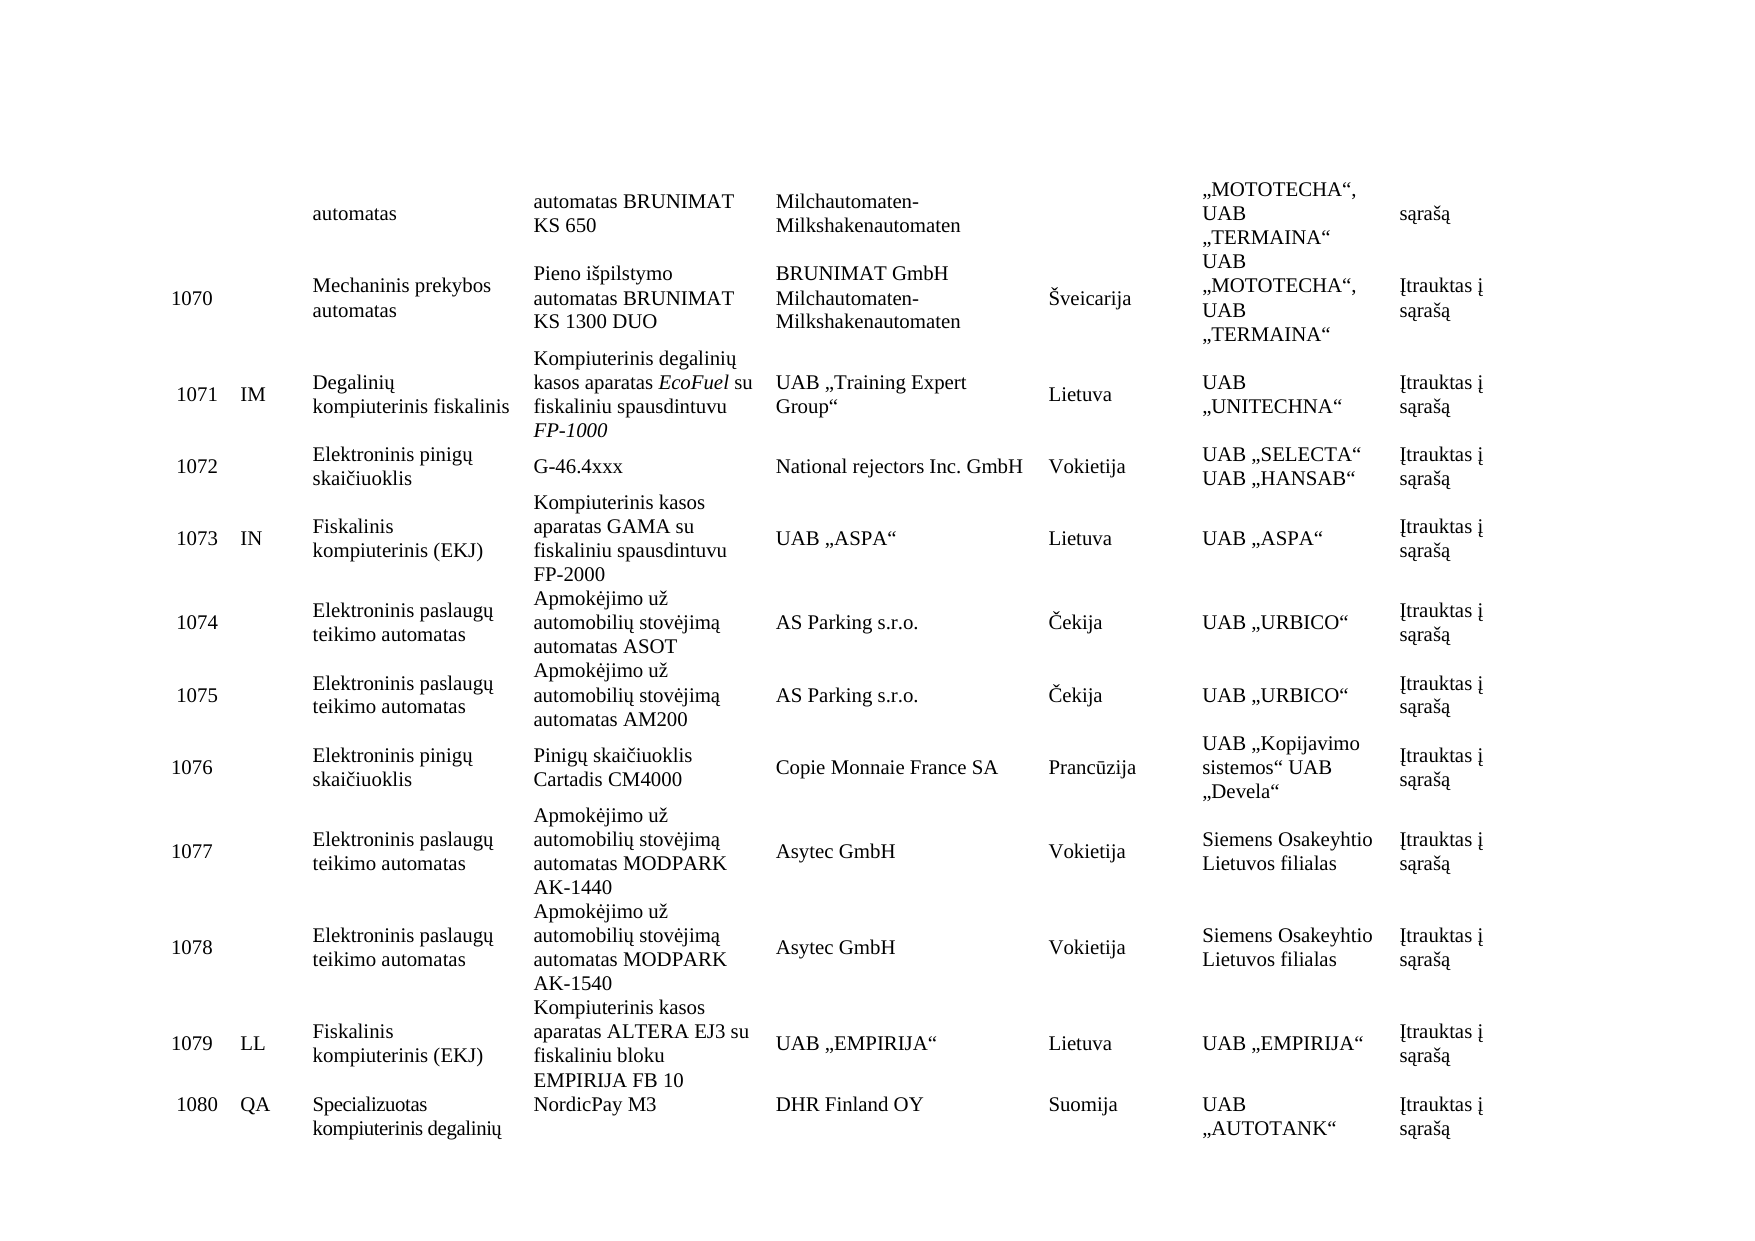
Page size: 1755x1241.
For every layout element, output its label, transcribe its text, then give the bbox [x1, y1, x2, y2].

table_cell Vokietija [1037, 899, 1191, 995]
table_cell [229, 177, 301, 249]
table_cell Lietuva [1037, 490, 1191, 586]
table_cell NordicPay M3 [522, 1092, 764, 1140]
table_cell Vokietija [1037, 803, 1191, 899]
table_cell AS Parking s.r.o. [764, 586, 1037, 658]
table_cell Milchautomaten-Milkshakenautomaten [764, 177, 1037, 249]
table_cell Pieno išpilstymo automatas BRUNIMAT KS 1300 DUO [522, 249, 764, 346]
table_cell Įtrauktas į sąrašą [1388, 249, 1536, 346]
table_cell 1072 [100, 442, 229, 490]
table_cell IN [229, 490, 301, 586]
table_cell DHR Finland OY [764, 1092, 1037, 1140]
table_cell UAB „ASPA“ [764, 490, 1037, 586]
table_cell Elektroninis paslaugų teikimo automatas [301, 803, 522, 899]
table_cell Kompiuterinis kasos aparatas ALTERA EJ3 su fiskaliniu bloku EMPIRIJA FB 10 [522, 995, 764, 1092]
table_cell Pinigų skaičiuoklis Cartadis CM4000 [522, 731, 764, 803]
table_cell 1074 [100, 586, 229, 658]
table_cell Siemens Osakeyhtio Lietuvos filialas [1191, 899, 1388, 995]
table_cell Mechaninis prekybos automatas [301, 249, 522, 346]
table_cell UAB „Kopijavimo sistemos“ UAB „Devela“ [1191, 731, 1388, 803]
table_cell Šveicarija [1037, 249, 1191, 346]
table_cell automatas BRUNIMAT KS 650 [522, 177, 764, 249]
table_cell 1080 [100, 1092, 229, 1140]
table_cell 1075 [100, 659, 229, 731]
table_cell UAB „URBICO“ [1191, 586, 1388, 658]
table_cell Lietuva [1037, 346, 1191, 442]
table_cell Įtrauktas į sąrašą [1388, 346, 1536, 442]
table_cell [229, 249, 301, 346]
table_cell Lietuva [1037, 995, 1191, 1092]
table_cell Įtrauktas į sąrašą [1388, 803, 1536, 899]
table_cell Čekija [1037, 586, 1191, 658]
table_cell 1079 [100, 995, 229, 1092]
table_cell Fiskalinis kompiuterinis (EKJ) [301, 995, 522, 1092]
table_cell [229, 659, 301, 731]
table_cell National rejectors Inc. GmbH [764, 442, 1037, 490]
table_cell [100, 177, 229, 249]
table_cell [229, 803, 301, 899]
table_cell Įtrauktas į sąrašą [1388, 1092, 1536, 1140]
table_cell UAB „ASPA“ [1191, 490, 1388, 586]
table_cell UAB „SELECTA“ UAB „HANSAB“ [1191, 442, 1388, 490]
table_cell Įtrauktas į sąrašą [1388, 490, 1536, 586]
table_cell Apmokėjimo už automobilių stovėjimą automatas AM200 [522, 659, 764, 731]
table_cell Vokietija [1037, 442, 1191, 490]
table_cell Apmokėjimo už automobilių stovėjimą automatas ASOT [522, 586, 764, 658]
table_cell 1073 [100, 490, 229, 586]
table_cell sąrašą [1388, 177, 1536, 249]
table_cell [229, 586, 301, 658]
table_cell Apmokėjimo už automobilių stovėjimą automatas MODPARK AK-1440 [522, 803, 764, 899]
table_cell Įtrauktas į sąrašą [1388, 731, 1536, 803]
table_cell Asytec GmbH [764, 899, 1037, 995]
table_cell AS Parking s.r.o. [764, 659, 1037, 731]
table_cell Kompiuterinis kasos aparatas GAMA su fiskaliniu spausdintuvu FP-2000 [522, 490, 764, 586]
table_cell Copie Monnaie France SA [764, 731, 1037, 803]
table_cell Įtrauktas į sąrašą [1388, 995, 1536, 1092]
table_cell G-46.4xxx [522, 442, 764, 490]
table_cell Siemens Osakeyhtio Lietuvos filialas [1191, 803, 1388, 899]
table_cell Elektroninis paslaugų teikimo automatas [301, 586, 522, 658]
table_cell [229, 442, 301, 490]
table_cell Čekija [1037, 659, 1191, 731]
table_cell Elektroninis pinigų skaičiuoklis [301, 442, 522, 490]
table_cell Įtrauktas į sąrašą [1388, 586, 1536, 658]
table_cell UAB „URBICO“ [1191, 659, 1388, 731]
table_cell Specializuotas kompiuterinis degalinių [301, 1092, 522, 1140]
table_cell Įtrauktas į sąrašą [1388, 442, 1536, 490]
table_cell UAB „UNITECHNA“ [1191, 346, 1388, 442]
table_cell LL [229, 995, 301, 1092]
table_cell Elektroninis pinigų skaičiuoklis [301, 731, 522, 803]
table_cell Įtrauktas į sąrašą [1388, 899, 1536, 995]
table_cell Apmokėjimo už automobilių stovėjimą automatas MODPARK AK-1540 [522, 899, 764, 995]
table_cell QA [229, 1092, 301, 1140]
table_cell [229, 731, 301, 803]
table_cell UAB „Training Expert Group“ [764, 346, 1037, 442]
table_cell Elektroninis paslaugų teikimo automatas [301, 899, 522, 995]
table_cell „MOTOTECHA“, UAB „TERMAINA“ [1191, 177, 1388, 249]
table_cell 1076 [100, 731, 229, 803]
table_cell [1037, 177, 1191, 249]
table_cell Degalinių kompiuterinis fiskalinis [301, 346, 522, 442]
table_cell 1077 [100, 803, 229, 899]
table_cell Asytec GmbH [764, 803, 1037, 899]
table_cell Kompiuterinis degalinių kasos aparatas EcoFuel su fiskaliniu spausdintuvu FP-1000 [522, 346, 764, 442]
table_cell 1078 [100, 899, 229, 995]
table_cell Įtrauktas į sąrašą [1388, 659, 1536, 731]
table_cell IM [229, 346, 301, 442]
table_cell UAB „MOTOTECHA“, UAB „TERMAINA“ [1191, 249, 1388, 346]
table_cell automatas [301, 177, 522, 249]
table_cell UAB „EMPIRIJA“ [764, 995, 1037, 1092]
table_cell 1070 [100, 249, 229, 346]
table_cell Elektroninis paslaugų teikimo automatas [301, 659, 522, 731]
table_cell UAB „AUTOTANK“ [1191, 1092, 1388, 1140]
table_cell UAB „EMPIRIJA“ [1191, 995, 1388, 1092]
table_cell 1071 [100, 346, 229, 442]
table_cell Suomija [1037, 1092, 1191, 1140]
table_cell Fiskalinis kompiuterinis (EKJ) [301, 490, 522, 586]
table_cell Prancūzija [1037, 731, 1191, 803]
table_cell [229, 899, 301, 995]
table_cell BRUNIMAT GmbH Milchautomaten-Milkshakenautomaten [764, 249, 1037, 346]
